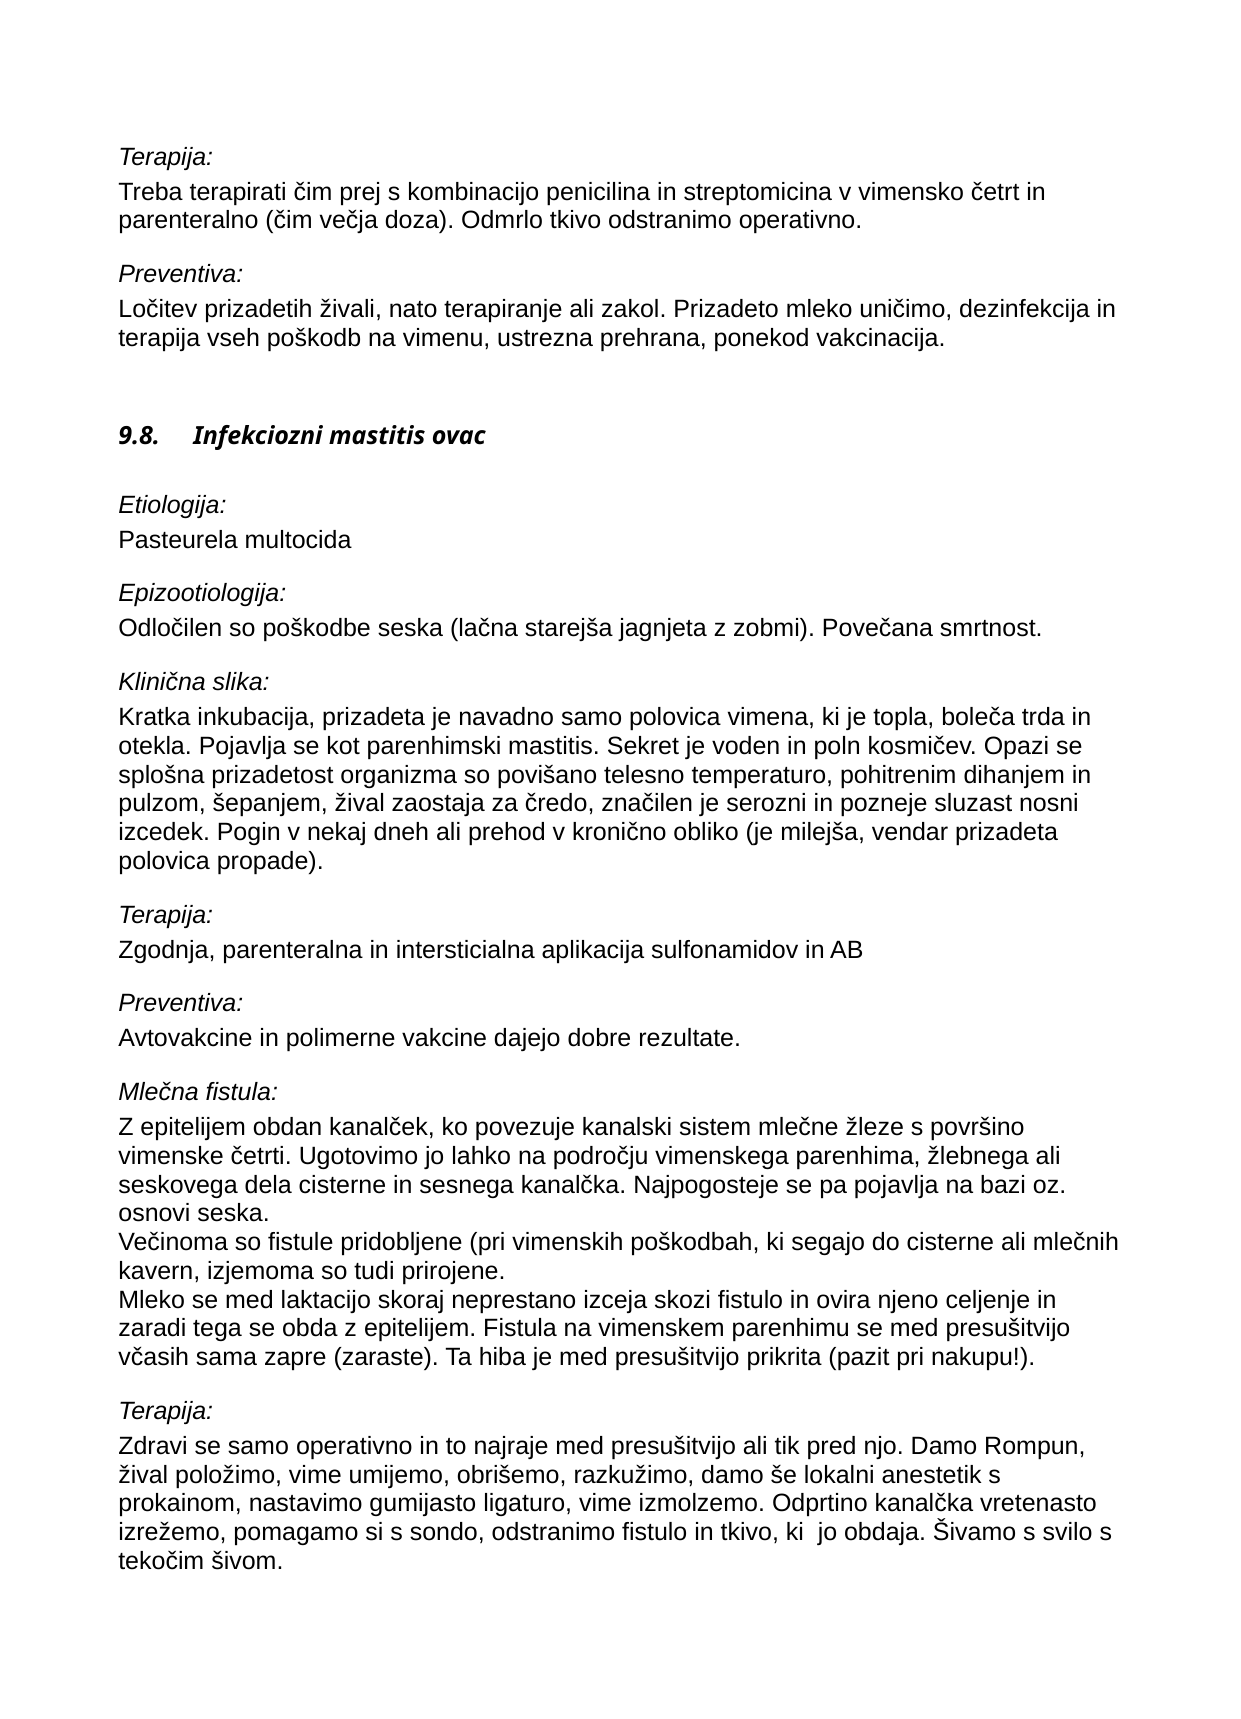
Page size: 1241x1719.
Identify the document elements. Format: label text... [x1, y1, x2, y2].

subtitle Terapija: [118, 142, 1122, 171]
text Z epitelijem obdan kanalček, ko povezuje kanalski sistem mlečne žleze s površino vimenske četrti. Ugotovimo jo lahko na področju vimenskega parenhima, žlebnega ali seskovega dela cisterne in sesnega kanalčka. Najpogosteje se pa pojavlja na bazi oz. osnovi seska. [118, 1112, 1122, 1227]
text Večinoma so fistule pridobljene (pri vimenskih poškodbah, ki segajo do cisterne ali mlečnih kavern, izjemoma so tudi prirojene. [118, 1227, 1122, 1284]
text Treba terapirati čim prej s kombinacijo penicilina in streptomicina v vimensko četrt in parenteralno (čim večja doza). Odmrlo tkivo odstranimo operativno. [118, 177, 1122, 234]
text Mleko se med laktacijo skoraj neprestano izceja skozi fistulo in ovira njeno celjenje in zaradi tega se obda z epitelijem. Fistula na vimenskem parenhimu se med presušitvijo včasih sama zapre (zaraste). Ta hiba je med presušitvijo prikrita (pazit pri nakupu!). [118, 1284, 1122, 1371]
text Zdravi se samo operativno in to najraje med presušitvijo ali tik pred njo. Damo Rompun, žival položimo, vime umijemo, obrišemo, razkužimo, damo še lokalni anestetik s prokainom, nastavimo gumijasto ligaturo, vime izmolzemo. Odprtino kanalčka vretenasto izrežemo, pomagamo si s sondo, odstranimo fistulo in tkivo, ki jo obdaja. Šivamo s svilo s tekočim šivom. [118, 1431, 1122, 1574]
subtitle Etiologija: [118, 489, 1122, 518]
text Avtovakcine in polimerne vakcine dajejo dobre rezultate. [118, 1023, 1122, 1052]
subtitle Preventiva: [118, 259, 1122, 288]
subtitle Terapija: [118, 899, 1122, 928]
text Ločitev prizadetih živali, nato terapiranje ali zakol. Prizadeto mleko uničimo, dezinfekcija in terapija vseh poškodb na vimenu, ustrezna prehrana, ponekod vakcinacija. [118, 294, 1122, 352]
subtitle Epizootiologija: [118, 578, 1122, 607]
text Pasteurela multocida [118, 524, 1122, 553]
text Kratka inkubacija, prizadeta je navadno samo polovica vimena, ki je topla, boleča trda in otekla. Pojavlja se kot parenhimski mastitis. Sekret je voden in poln kosmičev. Opazi se splošna prizadetost organizma so povišano telesno temperaturo, pohitrenim dihanjem in pulzom, šepanjem, žival zaostaja za čredo, značilen je serozni in pozneje sluzast nosni izcedek. Pogin v nekaj dneh ali prehod v kronično obliko (je milejša, vendar prizadeta polovica propade). [118, 702, 1122, 874]
text Zgodnja, parenteralna in intersticialna aplikacija sulfonamidov in AB [118, 934, 1122, 963]
subtitle Klinična slika: [118, 667, 1122, 696]
subtitle Terapija: [118, 1396, 1122, 1424]
subtitle Mlečna fistula: [118, 1077, 1122, 1106]
subtitle Infekciozni mastitis ovac [118, 418, 1122, 452]
text Odločilen so poškodbe seska (lačna starejša jagnjeta z zobmi). Povečana smrtnost. [118, 613, 1122, 642]
subtitle Preventiva: [118, 988, 1122, 1017]
